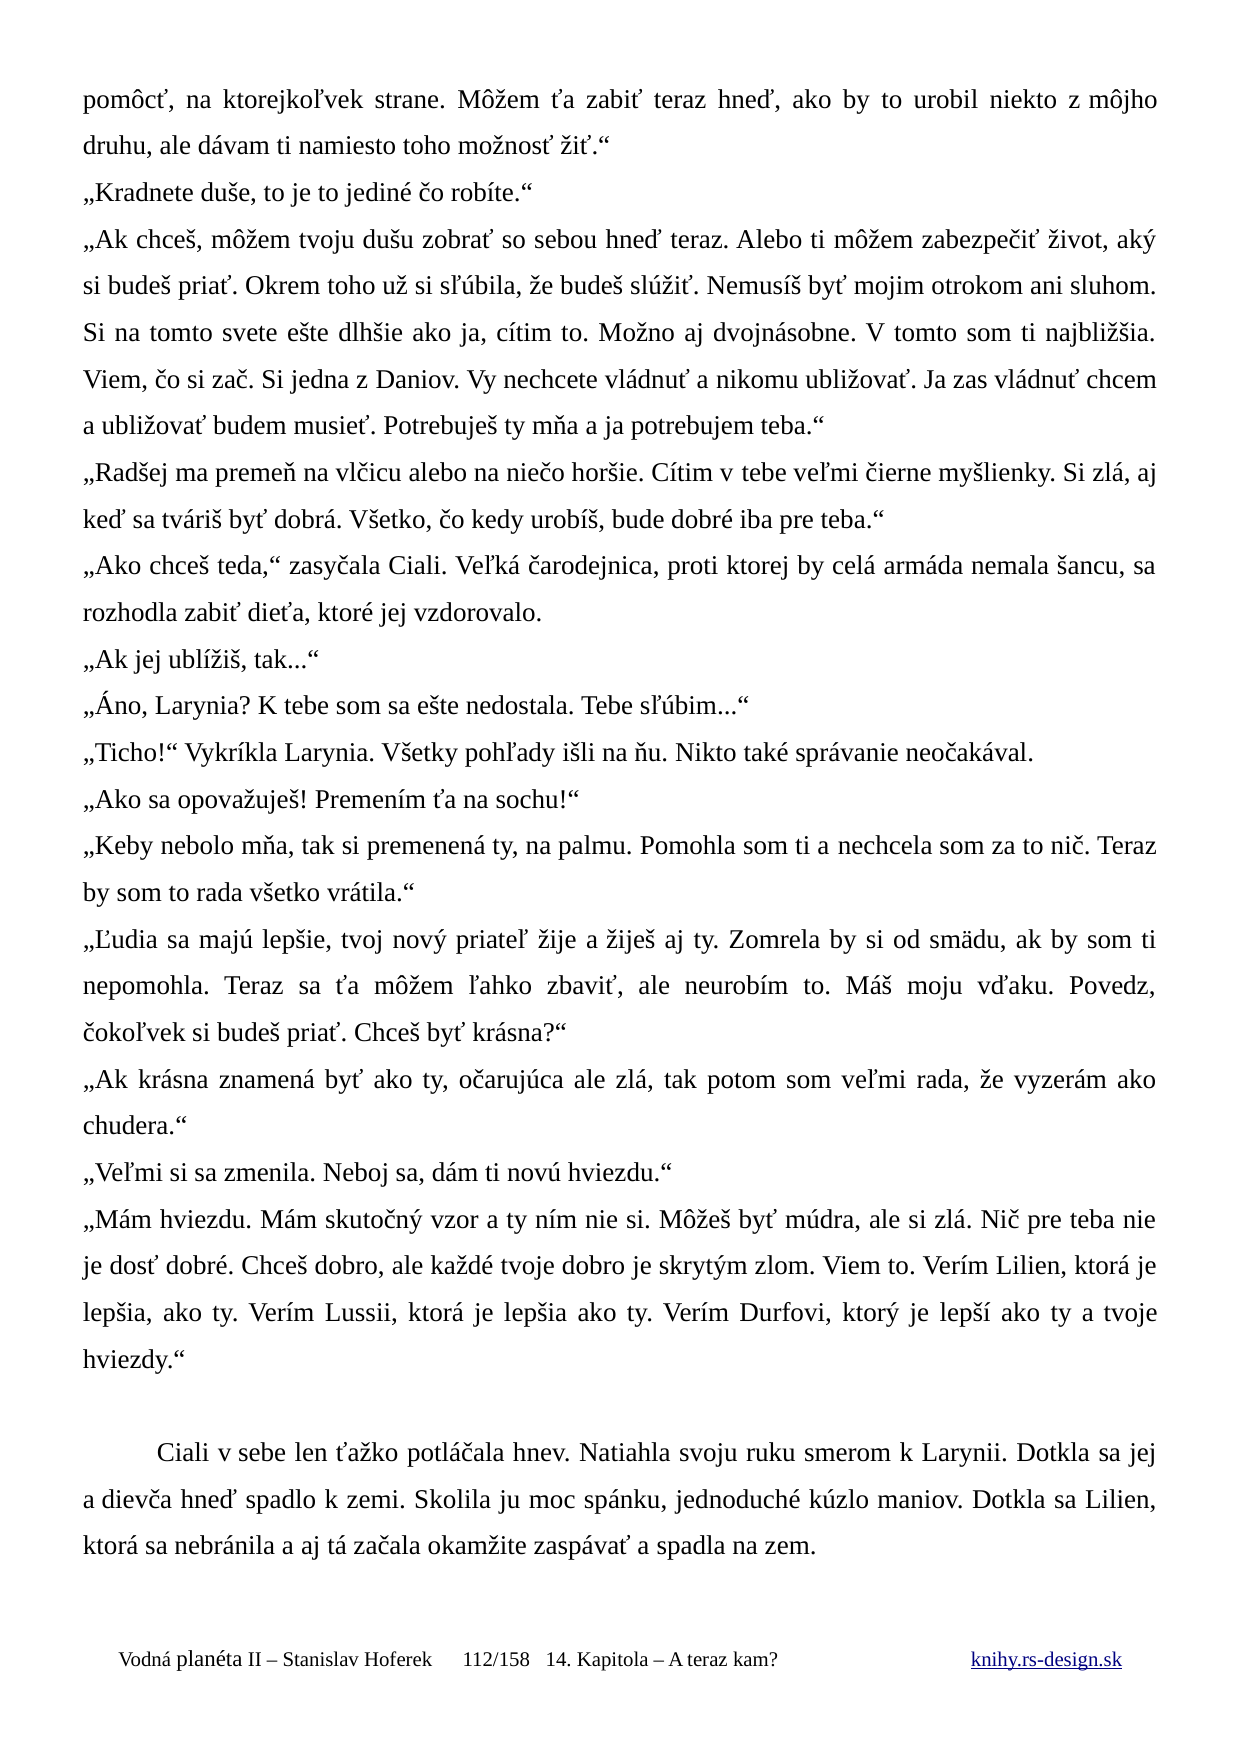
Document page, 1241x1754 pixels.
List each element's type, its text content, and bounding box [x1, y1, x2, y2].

text „Áno, Larynia? K tebe som sa ešte nedostala. Tebe sľúbim...“ [83, 689, 1157, 721]
text „Kradnete duše, to je to jediné čo robíte.“ [83, 176, 1157, 207]
text „Ticho!“ Vykríkla Larynia. Všetky pohľady išli na ňu. Nikto také správanie neočakával. [83, 736, 1157, 767]
text „Ak chceš, môžem tvoju dušu zobrať so sebou hneď teraz. Alebo ti môžem zabezpečiť život, aký si budeš priať. Okrem toho už si sľúbila, že budeš slúžiť. Nemusíš byť mojim otrokom ani sluhom. Si na tomto svete ešte dlhšie ako ja, cítim to. Možno aj dvojnásobne. V tomto som ti najbližšia. Viem, čo si zač. Si jedna z Daniov. Vy nechcete vládnuť a nikomu ubližovať. Ja zas vládnuť chcem a ubližovať budem musieť. Potrebuješ ty mňa a ja potrebujem teba.“ [83, 223, 1157, 441]
text „Veľmi si sa zmenila. Neboj sa, dám ti novú hviezdu.“ [83, 1156, 1157, 1187]
text „Ľudia sa majú lepšie, tvoj nový priateľ žije a žiješ aj ty. Zomrela by si od smädu, ak by som ti nepomohla. Teraz sa ťa môžem ľahko zbaviť, ale neurobím to. Máš moju vďaku. Povedz, čokoľvek si budeš priať. Chceš byť krásna?“ [83, 923, 1157, 1047]
text „Ak krásna znamená byť ako ty, očarujúca ale zlá, tak potom som veľmi rada, že vyzerám ako chudera.“ [83, 1063, 1157, 1141]
text „Mám hviezdu. Mám skutočný vzor a ty ním nie si. Môžeš byť múdra, ale si zlá. Nič pre teba nie je dosť dobré. Chceš dobro, ale každé tvoje dobro je skrytým zlom. Viem to. Verím Lilien, ktorá je lepšia, ako ty. Verím Lussii, ktorá je lepšia ako ty. Verím Durfovi, ktorý je lepší ako ty a tvoje hviezdy.“ [83, 1203, 1157, 1374]
text pomôcť, na ktorejkoľvek strane. Môžem ťa zabiť teraz hneď, ako by to urobil niekto z môjho druhu, ale dávam ti namiesto toho možnosť žiť.“ [83, 83, 1157, 161]
text „Ak jej ublížiš, tak...“ [83, 643, 1157, 674]
text „Ako chceš teda,“ zasyčala Ciali. Veľká čarodejnica, proti ktorej by celá armáda nemala šancu, sa rozhodla zabiť dieťa, ktoré jej vzdorovalo. [83, 549, 1157, 627]
text „Keby nebolo mňa, tak si premenená ty, na palmu. Pomohla som ti a nechcela som za to nič. Teraz by som to rada všetko vrátila.“ [83, 829, 1157, 907]
text „Radšej ma premeň na vlčicu alebo na niečo horšie. Cítim v tebe veľmi čierne myšlienky. Si zlá, aj keď sa tváriš byť dobrá. Všetko, čo kedy urobíš, bude dobré iba pre teba.“ [83, 456, 1157, 534]
text Ciali v sebe len ťažko potláčala hnev. Natiahla svoju ruku smerom k Larynii. Dotkla sa jej a dievča hneď spadlo k zemi. Skolila ju moc spánku, jednoduché kúzlo maniov. Dotkla sa Lilien, ktorá sa nebránila a aj tá začala okamžite zaspávať a spadla na zem. [83, 1436, 1157, 1561]
text „Ako sa opovažuješ! Premením ťa na sochu!“ [83, 783, 1157, 814]
